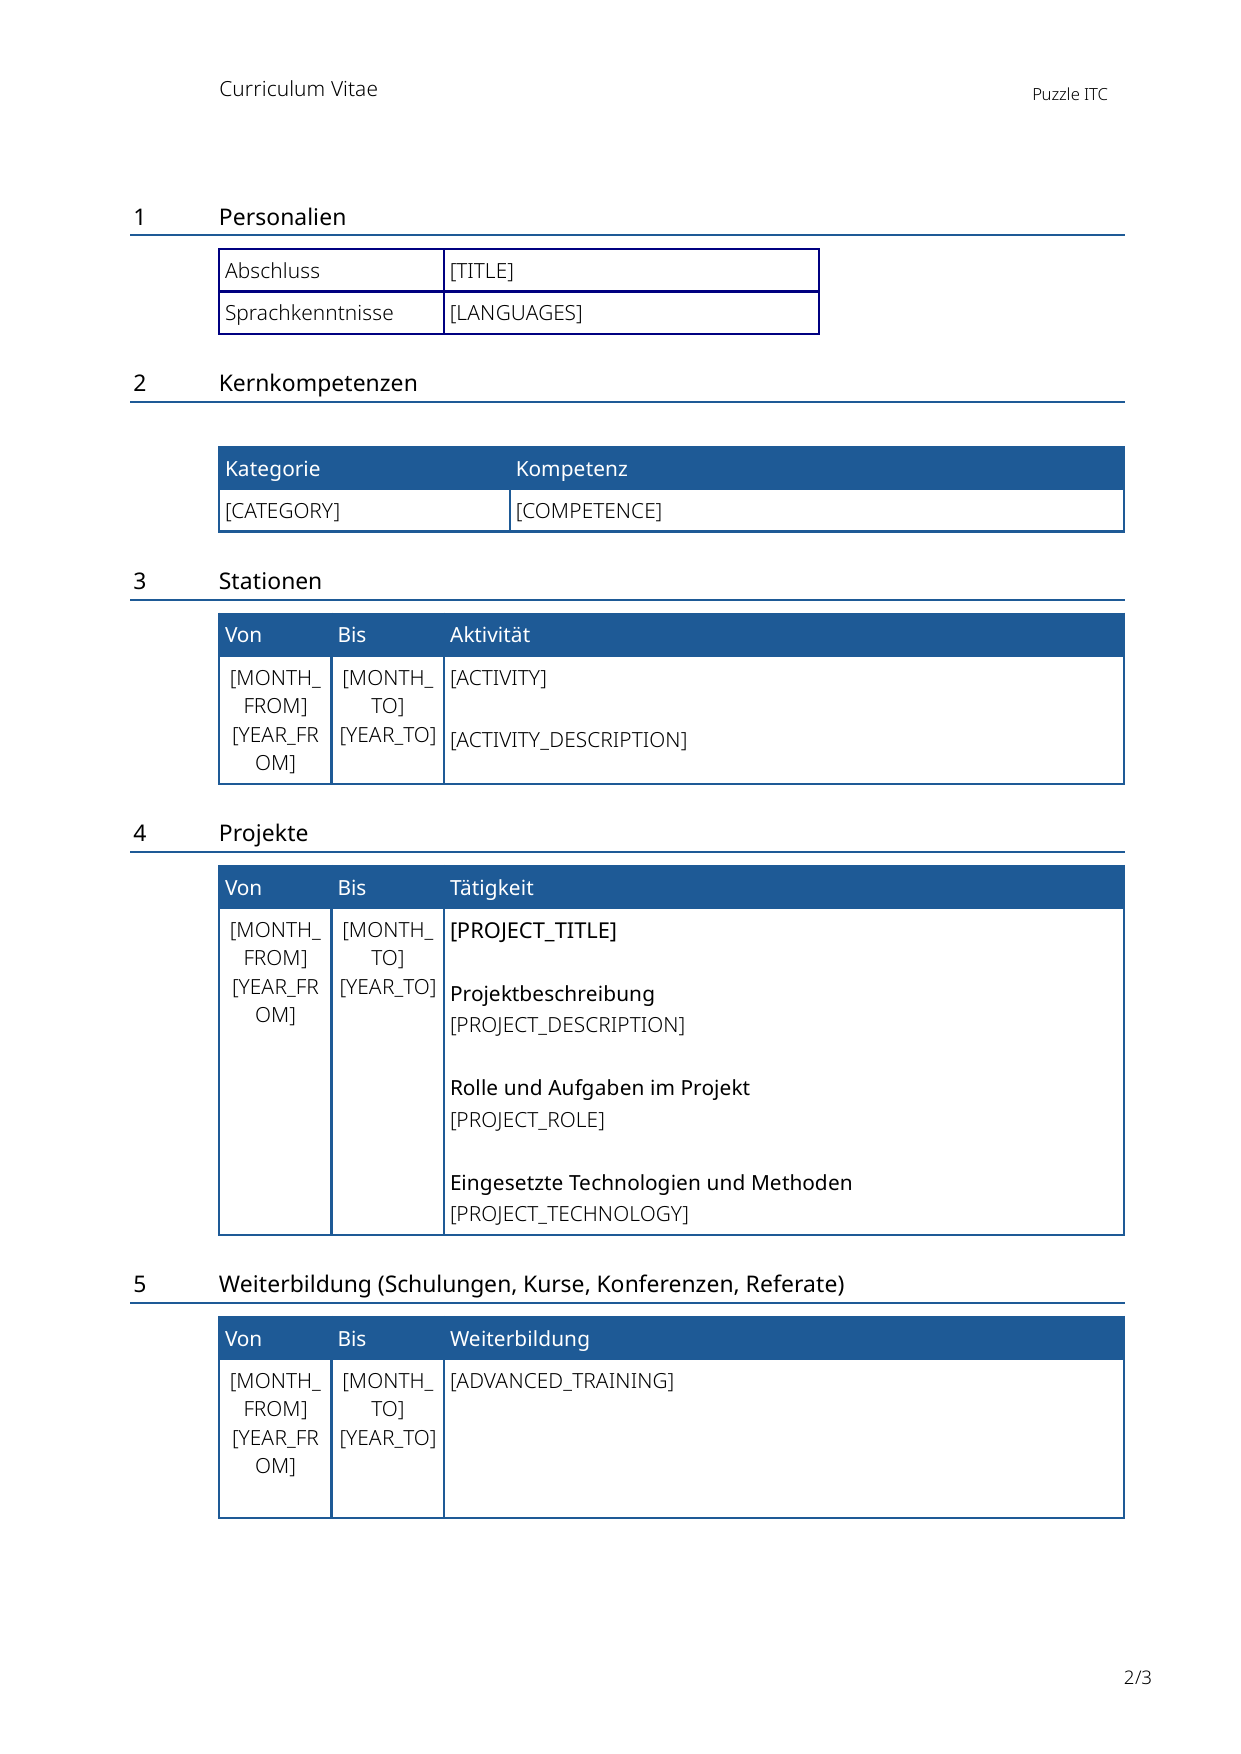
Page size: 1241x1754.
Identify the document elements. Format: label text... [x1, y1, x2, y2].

table_cell [MONTH_FROM][YEAR_FROM] [220, 657, 330, 782]
table_header Aktivität [445, 615, 1123, 655]
table_cell [ADVANCED_TRAINING] [445, 1360, 1123, 1517]
table_header Bis [333, 867, 443, 907]
table_cell Sprachkenntnisse [220, 293, 443, 332]
table_header Von [220, 1318, 330, 1358]
table_cell [COMPETENCE] [511, 490, 1123, 530]
subtitle Personalien [130, 197, 1125, 234]
table_header Von [220, 615, 330, 655]
subtitle Projekte [130, 814, 1125, 851]
table_cell [MONTH_TO][YEAR_TO] [333, 657, 443, 782]
table_header Kategorie [220, 448, 509, 488]
table_cell [ACTIVITY] [ACTIVITY_DESCRIPTION] [445, 657, 1123, 782]
subtitle Weiterbildung (Schulungen, Kurse, Konferenzen, Referate) [130, 1265, 1125, 1302]
table_header Von [220, 867, 330, 907]
table_header Weiterbildung [445, 1318, 1123, 1358]
table_cell [MONTH_TO][YEAR_TO] [333, 909, 443, 1233]
table_cell [PROJECT_TITLE] Projektbeschreibung [PROJECT_DESCRIPTION] Rolle und Aufgaben im Projekt [PROJECT_ROLE] Eingesetzte Technologien und Methoden [PROJECT_TECHNOLOGY] [445, 909, 1123, 1233]
table_header Bis [333, 615, 443, 655]
table_header [TITLE] [445, 250, 818, 290]
table_header Tätigkeit [445, 867, 1123, 907]
subtitle Kernkompetenzen [130, 364, 1125, 401]
table_cell [CATEGORY] [220, 490, 509, 530]
table_cell [LANGUAGES] [445, 293, 818, 332]
table_header Kompetenz [511, 448, 1123, 488]
table_header Bis [333, 1318, 443, 1358]
subtitle Stationen [130, 562, 1125, 599]
table_cell [MONTH_TO][YEAR_TO] [333, 1360, 443, 1517]
table_cell [MONTH_FROM][YEAR_FROM] [220, 1360, 330, 1517]
table_cell [MONTH_FROM][YEAR_FROM] [220, 909, 330, 1233]
table_header Abschluss [220, 250, 443, 290]
